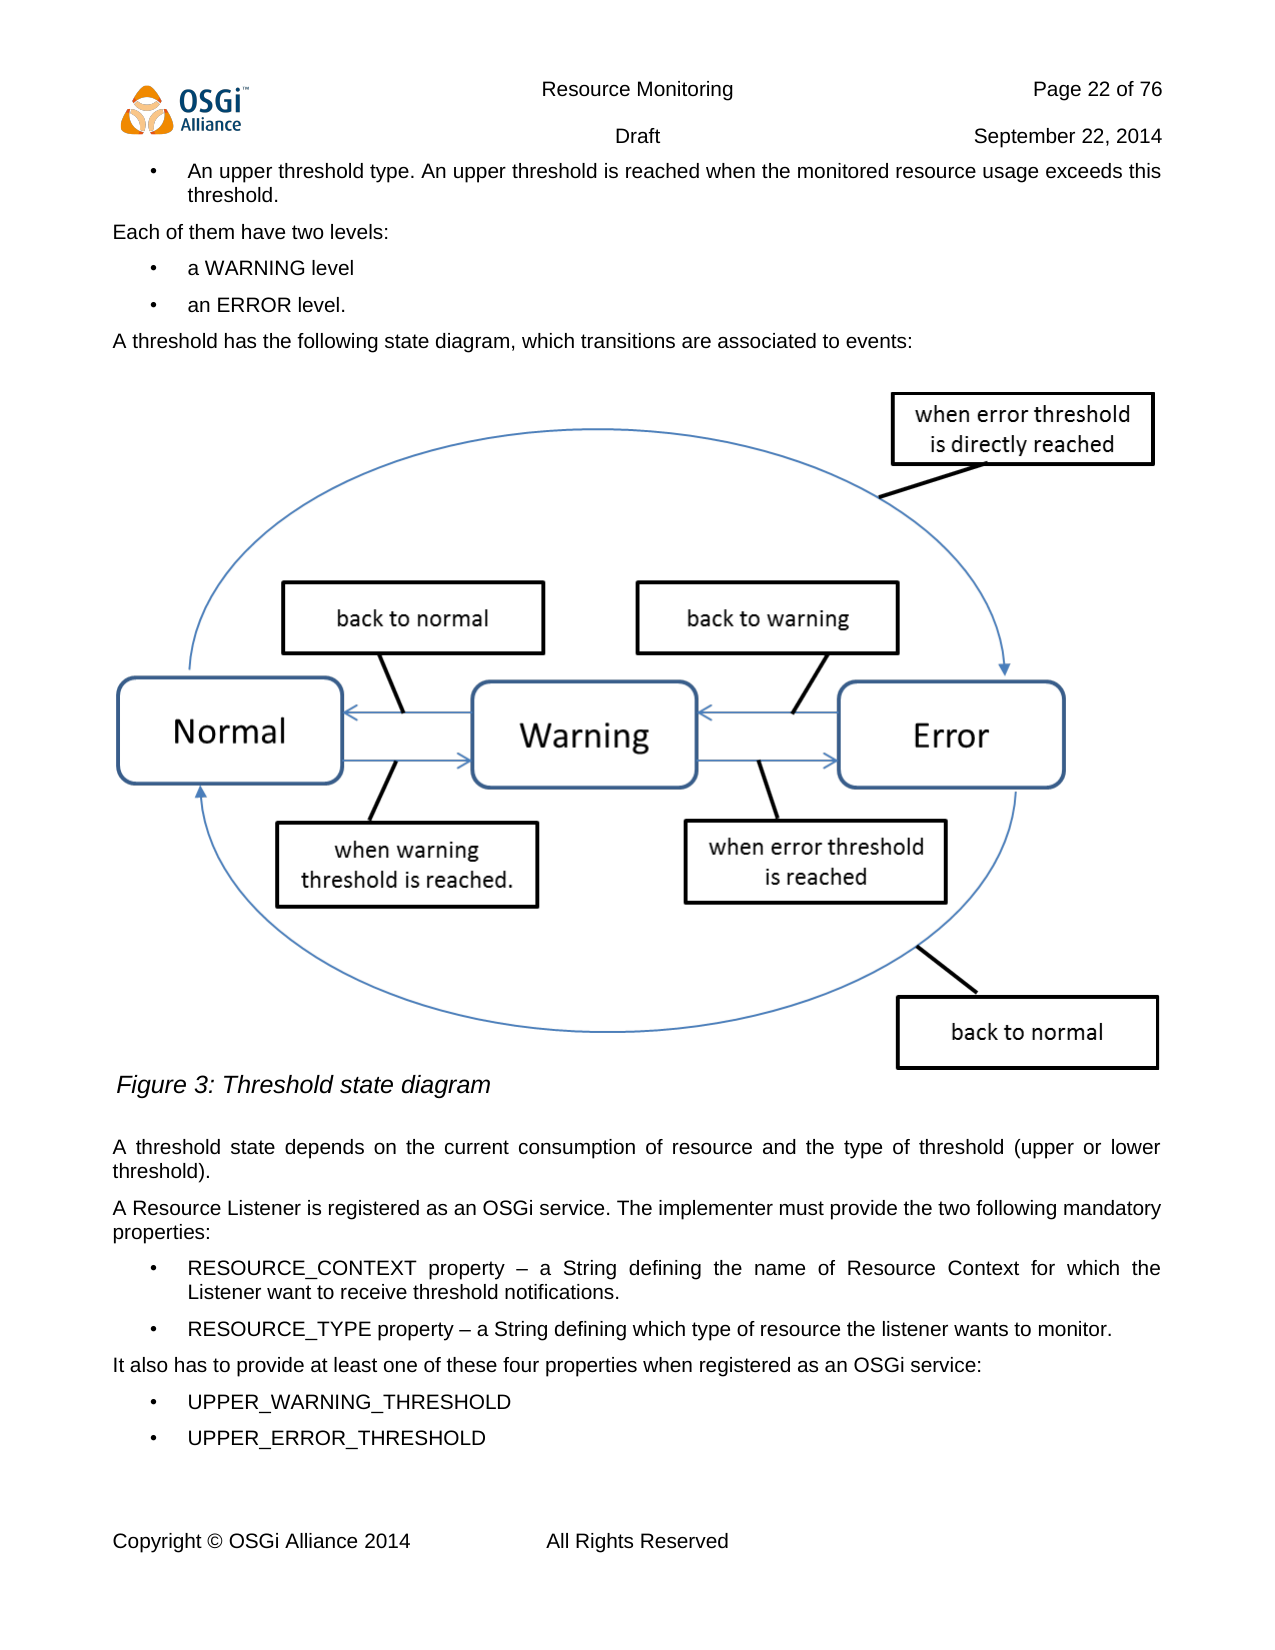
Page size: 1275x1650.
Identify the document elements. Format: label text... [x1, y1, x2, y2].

text Each of them have two levels: [112, 219, 1162, 243]
list RESOURCE_CONTEXT property – a String defining the name of Resource Context for which the Listener want to receive threshold notifications. [150, 1256, 1162, 1304]
picture [113, 78, 257, 142]
list an ERROR level. [150, 292, 1162, 317]
text It also has to provide at least one of these four properties when registered as an OSGi service: [112, 1353, 1162, 1377]
text A threshold has the following state diagram, which transitions are associated to events: [112, 329, 1162, 353]
list a WARNING level [150, 256, 1162, 280]
text A Resource Listener is registered as an OSGi service. The implementer must provide the two following mandatory properties: [112, 1196, 1162, 1243]
list UPPER_ERROR_THRESHOLD [150, 1426, 1162, 1450]
list RESOURCE_TYPE property – a String defining which type of resource the listener wants to monitor. [150, 1316, 1162, 1341]
picture [116, 392, 1160, 1070]
list An upper threshold type. An upper threshold is reached when the monitored resource usage exceeds this threshold. [150, 159, 1162, 207]
text Figure 3: Threshold state diagram [116, 1070, 1159, 1099]
list UPPER_WARNING_THRESHOLD [150, 1389, 1162, 1413]
text A threshold state depends on the current consumption of resource and the type of threshold (upper or lower threshold). [112, 1135, 1162, 1183]
